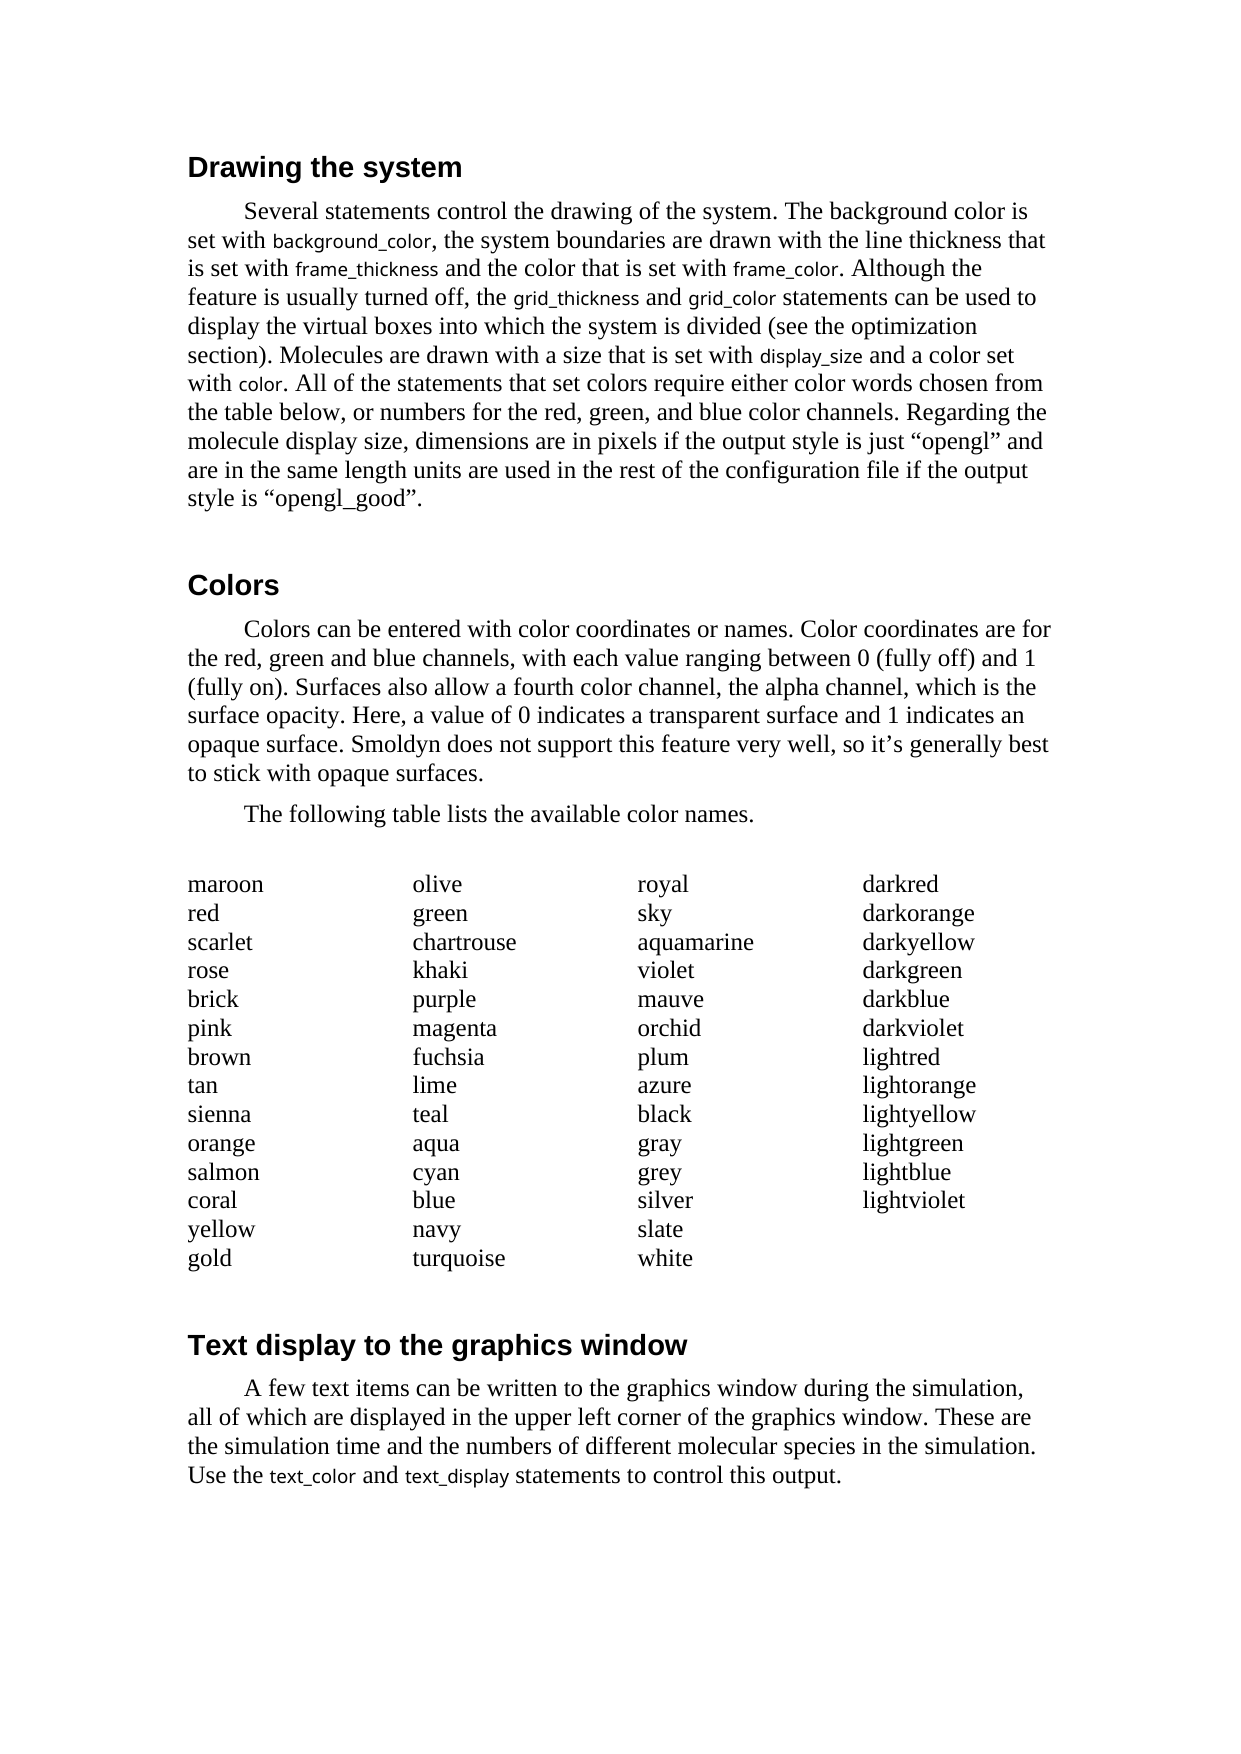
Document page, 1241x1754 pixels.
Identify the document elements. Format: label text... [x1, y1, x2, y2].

text brick purple mauve darkblue [187, 984, 1053, 1013]
text scarlet chartrouse aquamarine darkyellow [187, 927, 1053, 955]
text gold turquoise white [187, 1243, 1053, 1272]
text Several statements control the drawing of the system. The background color is set with background_color, the system boundaries are drawn with the line thickness that is set with frame_thickness and the color that is set with frame_color. Although the feature is usually turned off, the grid_thickness and grid_color statements can be used to display the virtual boxes into which the system is divided (see the optimization section). Molecules are drawn with a size that is set with display_size and a color set with color. All of the statements that set colors require either color words chosen from the table below, or numbers for the red, green, and blue color channels. Regarding the molecule display size, dimensions are in pixels if the output style is just “opengl” and are in the same length units are used in the rest of the configuration file if the output style is “opengl_good”. [187, 196, 1053, 512]
text maroon olive royal darkred [187, 869, 1053, 898]
text salmon cyan grey lightblue [187, 1157, 1053, 1185]
text coral blue silver lightviolet [187, 1185, 1053, 1214]
text A few text items can be written to the graphics window during the simulation, all of which are displayed in the upper left corner of the graphics window. These are the simulation time and the numbers of different molecular species in the simulation. Use the text_color and text_display statements to control this output. [187, 1373, 1053, 1488]
text tan lime azure lightorange [187, 1070, 1053, 1099]
text Colors can be entered with color coordinates or names. Color coordinates are for the red, green and blue channels, with each value ranging between 0 (fully off) and 1 (fully on). Surfaces also allow a fourth color channel, the alpha channel, which is the surface opacity. Here, a value of 0 indicates a transparent surface and 1 indicates an opaque surface. Smoldyn does not support this feature very well, so it’s generally best to stick with opaque surfaces. [187, 614, 1053, 787]
subtitle Drawing the system [187, 150, 1053, 183]
text sienna teal black lightyellow [187, 1099, 1053, 1128]
text brown fuchsia plum lightred [187, 1042, 1053, 1070]
text red green sky darkorange [187, 898, 1053, 927]
subtitle Colors [187, 568, 1053, 602]
text The following table lists the available color names. [187, 799, 1053, 828]
text yellow navy slate [187, 1214, 1053, 1243]
text rose khaki violet darkgreen [187, 955, 1053, 984]
text orange aqua gray lightgreen [187, 1128, 1053, 1157]
subtitle Text display to the graphics window [187, 1327, 1053, 1361]
text pink magenta orchid darkviolet [187, 1013, 1053, 1042]
